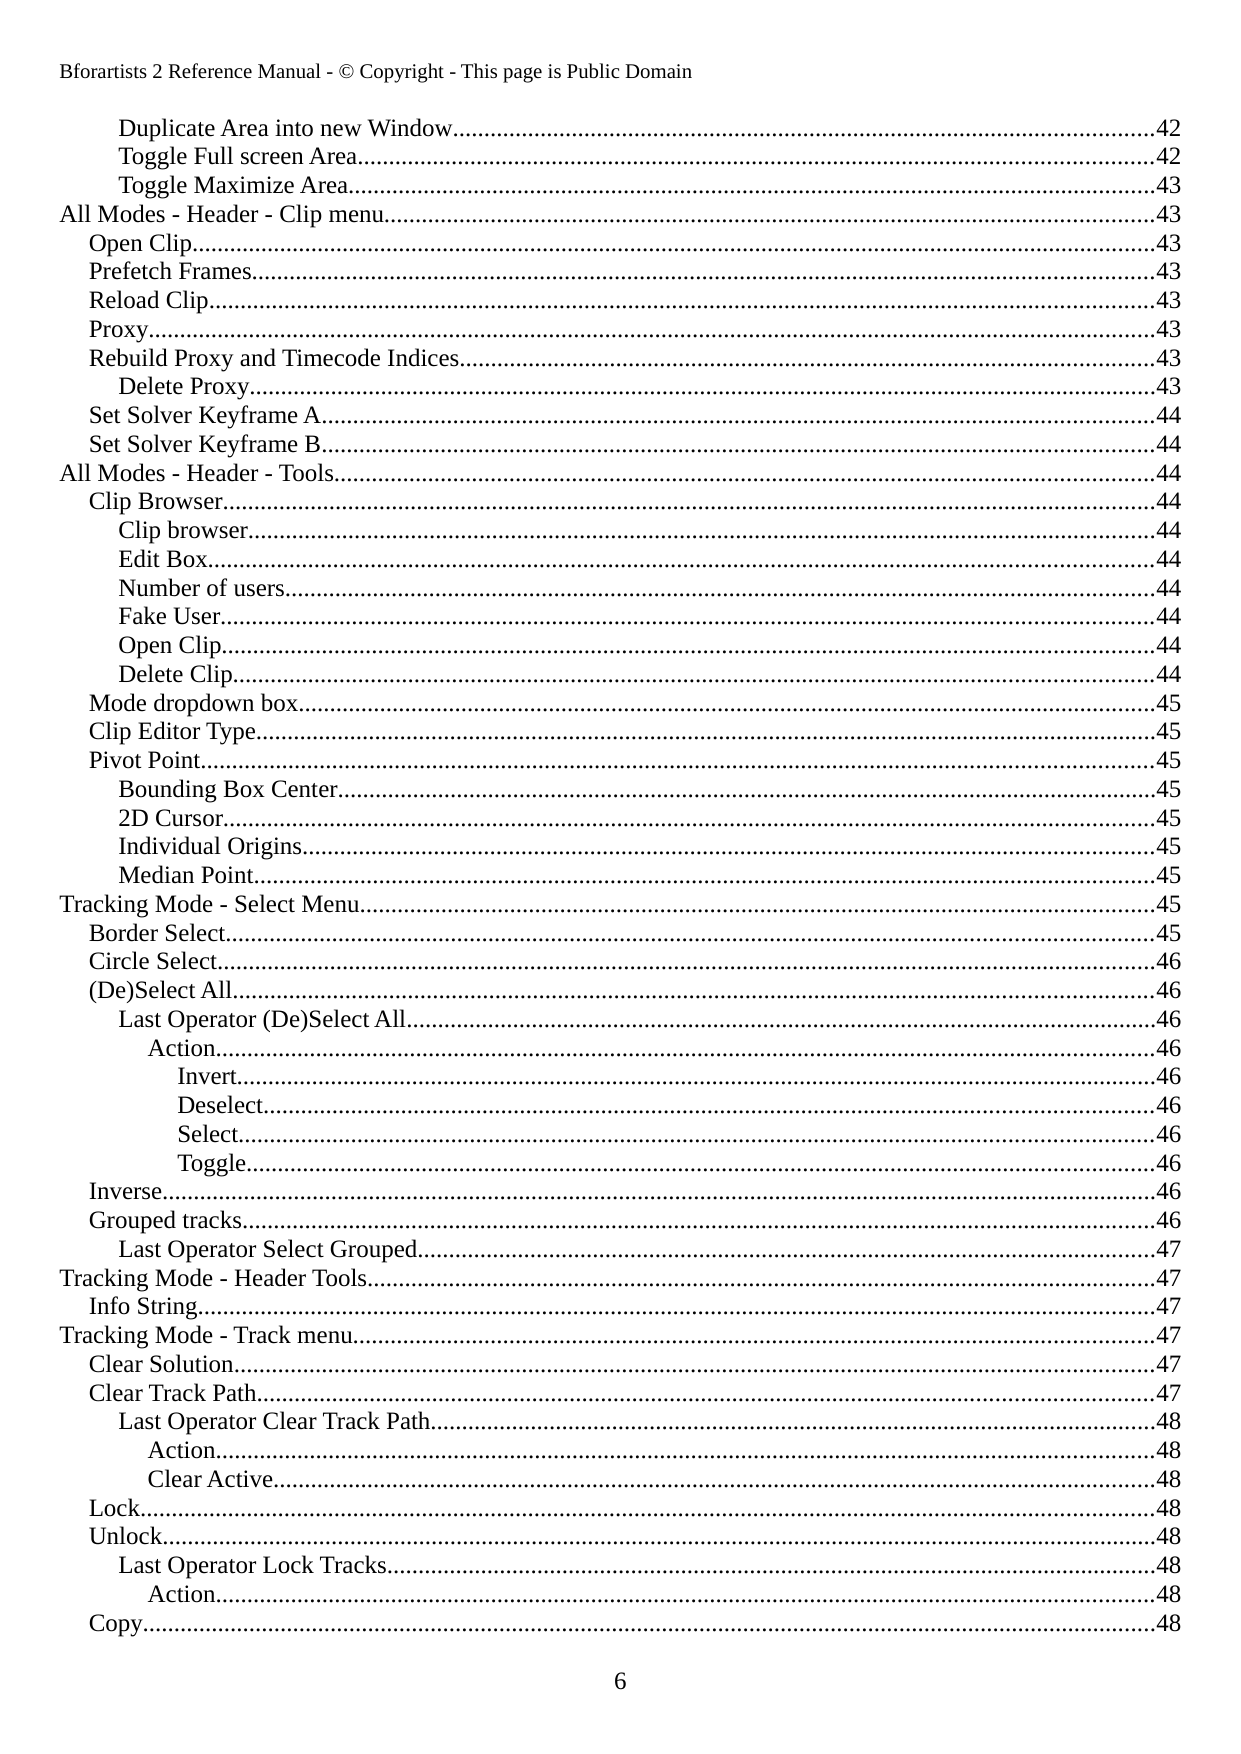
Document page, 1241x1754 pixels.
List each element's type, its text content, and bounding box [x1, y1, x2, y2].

text Proxy 43 [88, 314, 1181, 343]
text Invert 46 [177, 1061, 1181, 1090]
text Grouped tracks 46 [88, 1205, 1181, 1234]
text Tracking Mode - Track menu 47 [59, 1320, 1181, 1349]
text Edit Box 44 [118, 544, 1181, 573]
text Open Clip 44 [118, 630, 1181, 659]
text Median Point 45 [118, 860, 1181, 889]
text Border Select 45 [88, 918, 1181, 946]
text Pivot Point 45 [88, 745, 1181, 774]
text Last Operator Lock Tracks 48 [118, 1550, 1181, 1579]
text Clip browser 44 [118, 515, 1181, 544]
text Copy 48 [88, 1608, 1181, 1636]
text Circle Select 46 [88, 946, 1181, 975]
text Duplicate Area into new Window 42 [118, 113, 1181, 141]
text Set Solver Keyframe A 44 [88, 400, 1181, 429]
text Set Solver Keyframe B 44 [88, 429, 1181, 458]
text Clip Editor Type 45 [88, 716, 1181, 745]
text Delete Proxy 43 [118, 371, 1181, 400]
text Deselect 46 [177, 1090, 1181, 1119]
text Last Operator (De)Select All 46 [118, 1004, 1181, 1033]
text Info String 47 [88, 1291, 1181, 1320]
text Action 46 [147, 1033, 1181, 1061]
text Rebuild Proxy and Timecode Indices 43 [88, 343, 1181, 371]
text (De)Select All 46 [88, 975, 1181, 1004]
text Delete Clip 44 [118, 659, 1181, 688]
text Mode dropdown box 45 [88, 688, 1181, 716]
text Last Operator Select Grouped 47 [118, 1234, 1181, 1263]
text Inverse 46 [88, 1176, 1181, 1205]
text Open Clip 43 [88, 228, 1181, 256]
text Clear Track Path 47 [88, 1378, 1181, 1406]
text Number of users 44 [118, 573, 1181, 601]
text Action 48 [147, 1435, 1181, 1464]
text Last Operator Clear Track Path 48 [118, 1406, 1181, 1435]
text Fake User 44 [118, 601, 1181, 630]
text Action 48 [147, 1579, 1181, 1608]
text All Modes - Header - Clip menu 43 [59, 199, 1181, 228]
text 2D Cursor 45 [118, 803, 1181, 831]
text Toggle 46 [177, 1148, 1181, 1176]
text Reload Clip 43 [88, 285, 1181, 314]
text Individual Origins 45 [118, 831, 1181, 860]
text Clear Solution 47 [88, 1349, 1181, 1378]
text Unlock 48 [88, 1521, 1181, 1550]
text Toggle Full screen Area 42 [118, 141, 1181, 170]
text Prefetch Frames 43 [88, 256, 1181, 285]
text Toggle Maximize Area 43 [118, 170, 1181, 199]
text Tracking Mode - Header Tools 47 [59, 1263, 1181, 1291]
text Clear Active 48 [147, 1464, 1181, 1493]
text Select 46 [177, 1119, 1181, 1148]
text Lock 48 [88, 1493, 1181, 1521]
text All Modes - Header - Tools 44 [59, 458, 1181, 486]
text Bounding Box Center 45 [118, 774, 1181, 803]
text Tracking Mode - Select Menu 45 [59, 889, 1181, 918]
text Clip Browser 44 [88, 486, 1181, 515]
